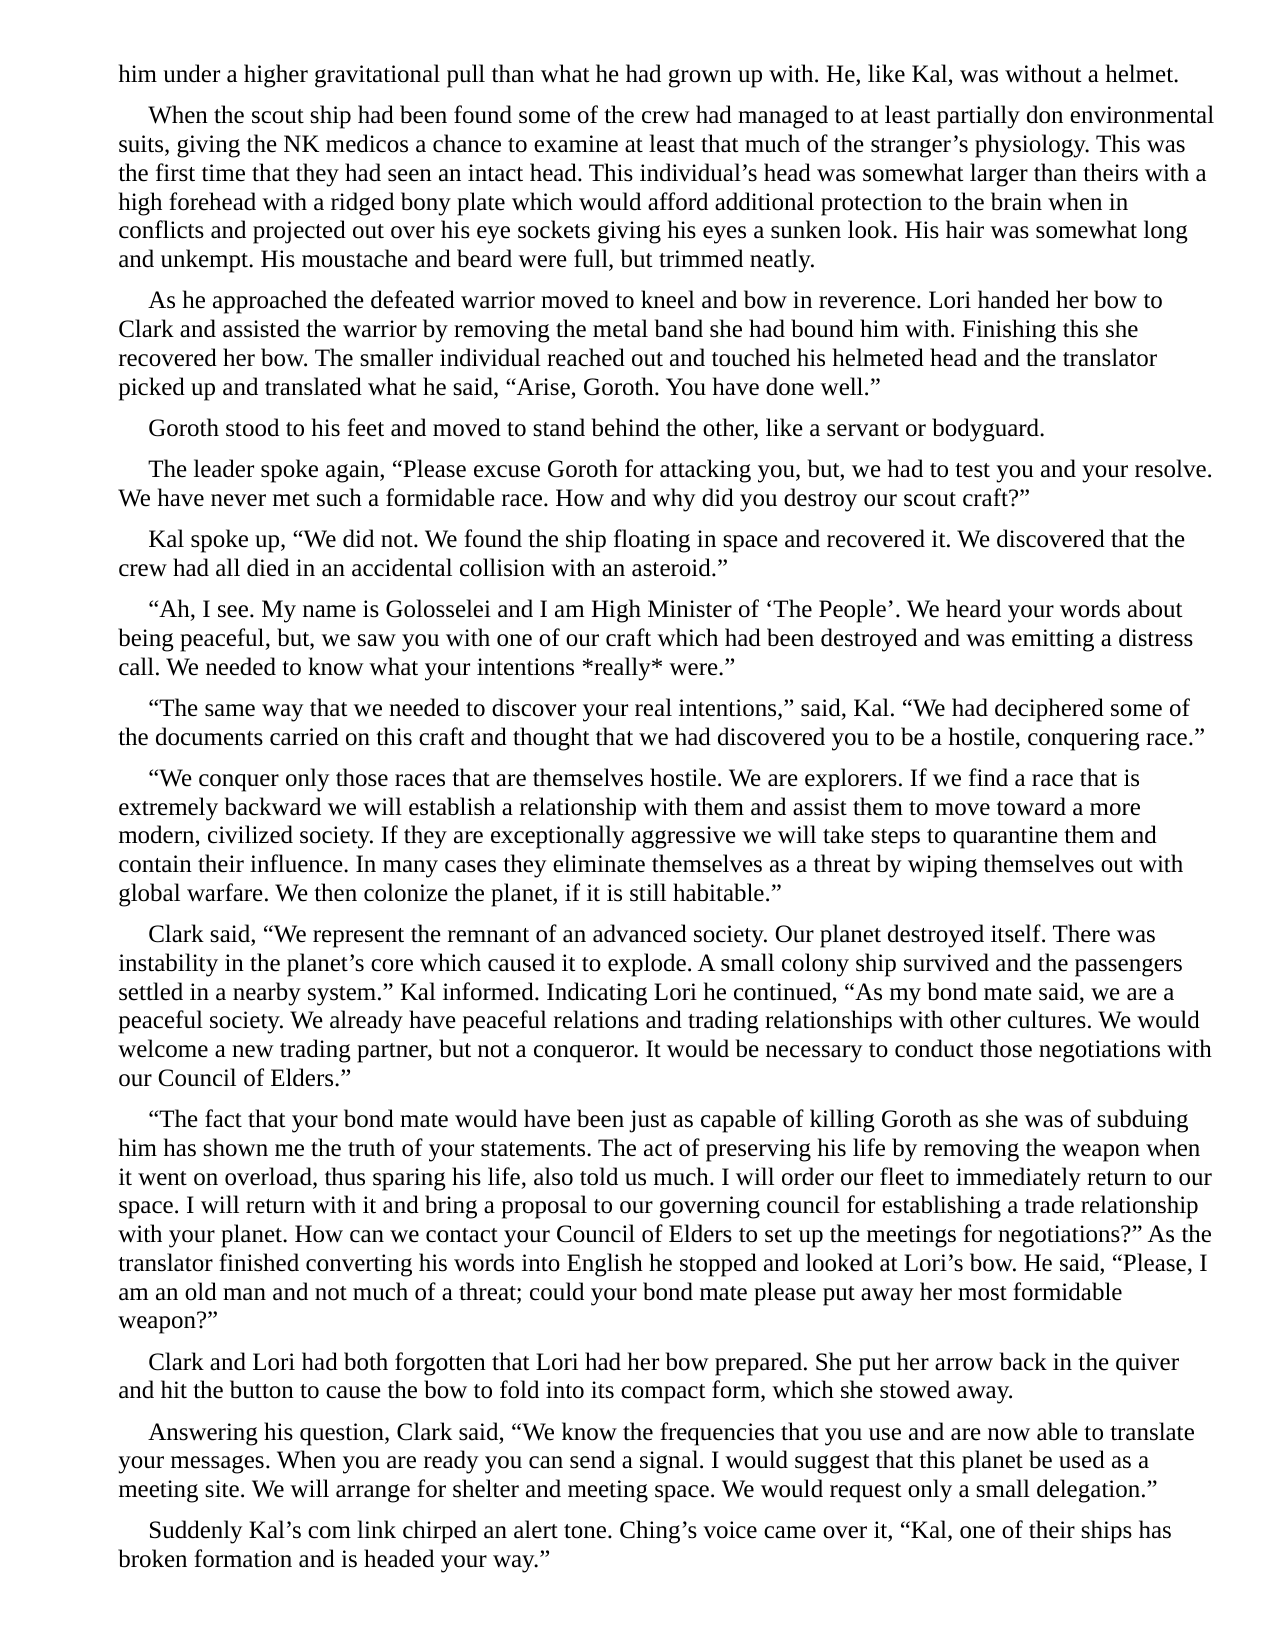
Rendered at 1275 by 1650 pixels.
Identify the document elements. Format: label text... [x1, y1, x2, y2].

text “The fact that your bond mate would have been just as capable of killing Goroth as she was of subduing him has shown me the truth of your statements. The act of preserving his life by removing the weapon when it went on overload, thus sparing his life, also told us much. I will order our fleet to immediately return to our space. I will return with it and bring a proposal to our governing council for establishing a trade relationship with your planet. How can we contact your Council of Elders to set up the meetings for negotiations?” As the translator finished converting his words into English he stopped and looked at Lori’s bow. He said, “Please, I am an old man and not much of a threat; could your bond mate please put away her most formidable weapon?” [118, 1104, 1216, 1334]
text Goroth stood to his feet and moved to stand behind the other, like a servant or bodyguard. [118, 413, 1216, 442]
text Suddenly Kal’s com link chirped an alert tone. Ching’s voice came over it, “Kal, one of their ships has broken formation and is headed your way.” [118, 1515, 1216, 1573]
text Answering his question, Clark said, “We know the frequencies that you use and are now able to translate your messages. When you are ready you can send a signal. I would suggest that this planet be used as a meeting site. We will arrange for shelter and meeting space. We would request only a small delegation.” [118, 1417, 1216, 1503]
text Clark and Lori had both forgotten that Lori had her bow prepared. She put her arrow back in the quiver and hit the button to cause the bow to fold into its compact form, which she stowed away. [118, 1347, 1216, 1404]
text The leader spoke again, “Please excuse Goroth for attacking you, but, we had to test you and your resolve. We have never met such a formidable race. How and why did you destroy our scout craft?” [118, 454, 1216, 512]
text him under a higher gravitational pull than what he had grown up with. He, like Kal, was without a helmet. [118, 59, 1216, 88]
text When the scout ship had been found some of the crew had managed to at least partially don environmental suits, giving the NK medicos a chance to examine at least that much of the stranger’s physiology. This was the first time that they had seen an intact head. This individual’s head was somewhat larger than theirs with a high forehead with a ridged bony plate which would afford additional protection to the brain when in conflicts and projected out over his eye sockets giving his eyes a sunken look. His hair was somewhat long and unkempt. His moustache and beard were full, but trimmed neatly. [118, 100, 1216, 273]
text “The same way that we needed to discover your real intentions,” said, Kal. “We had deciphered some of the documents carried on this craft and thought that we had discovered you to be a hostile, conquering race.” [118, 693, 1216, 750]
text “We conquer only those races that are themselves hostile. We are explorers. If we find a race that is extremely backward we will establish a relationship with them and assist them to move toward a more modern, civilized society. If they are exceptionally aggressive we will take steps to quarantine them and contain their influence. In many cases they eliminate themselves as a threat by wiping themselves out with global warfare. We then colonize the planet, if it is still habitable.” [118, 763, 1216, 907]
text Kal spoke up, “We did not. We found the ship floating in space and recovered it. We discovered that the crew had all died in an accidental collision with an asteroid.” [118, 524, 1216, 582]
text “Ah, I see. My name is Golosselei and I am High Minister of ‘The People’. We heard your words about being peaceful, but, we saw you with one of our craft which had been destroyed and was emitting a distress call. We needed to know what your intentions *really* were.” [118, 594, 1216, 680]
text As he approached the defeated warrior moved to kneel and bow in reverence. Lori handed her bow to Clark and assisted the warrior by removing the metal band she had bound him with. Finishing this she recovered her bow. The smaller individual reached out and touched his helmeted head and the translator picked up and translated what he said, “Arise, Goroth. You have done well.” [118, 285, 1216, 400]
text Clark said, “We represent the remnant of an advanced society. Our planet destroyed itself. There was instability in the planet’s core which caused it to explode. A small colony ship survived and the passengers settled in a nearby system.” Kal informed. Indicating Lori he continued, “As my bond mate said, we are a peaceful society. We already have peaceful relations and trading relationships with other cultures. We would welcome a new trading partner, but not a conqueror. It would be necessary to conduct those negotiations with our Council of Elders.” [118, 919, 1216, 1092]
